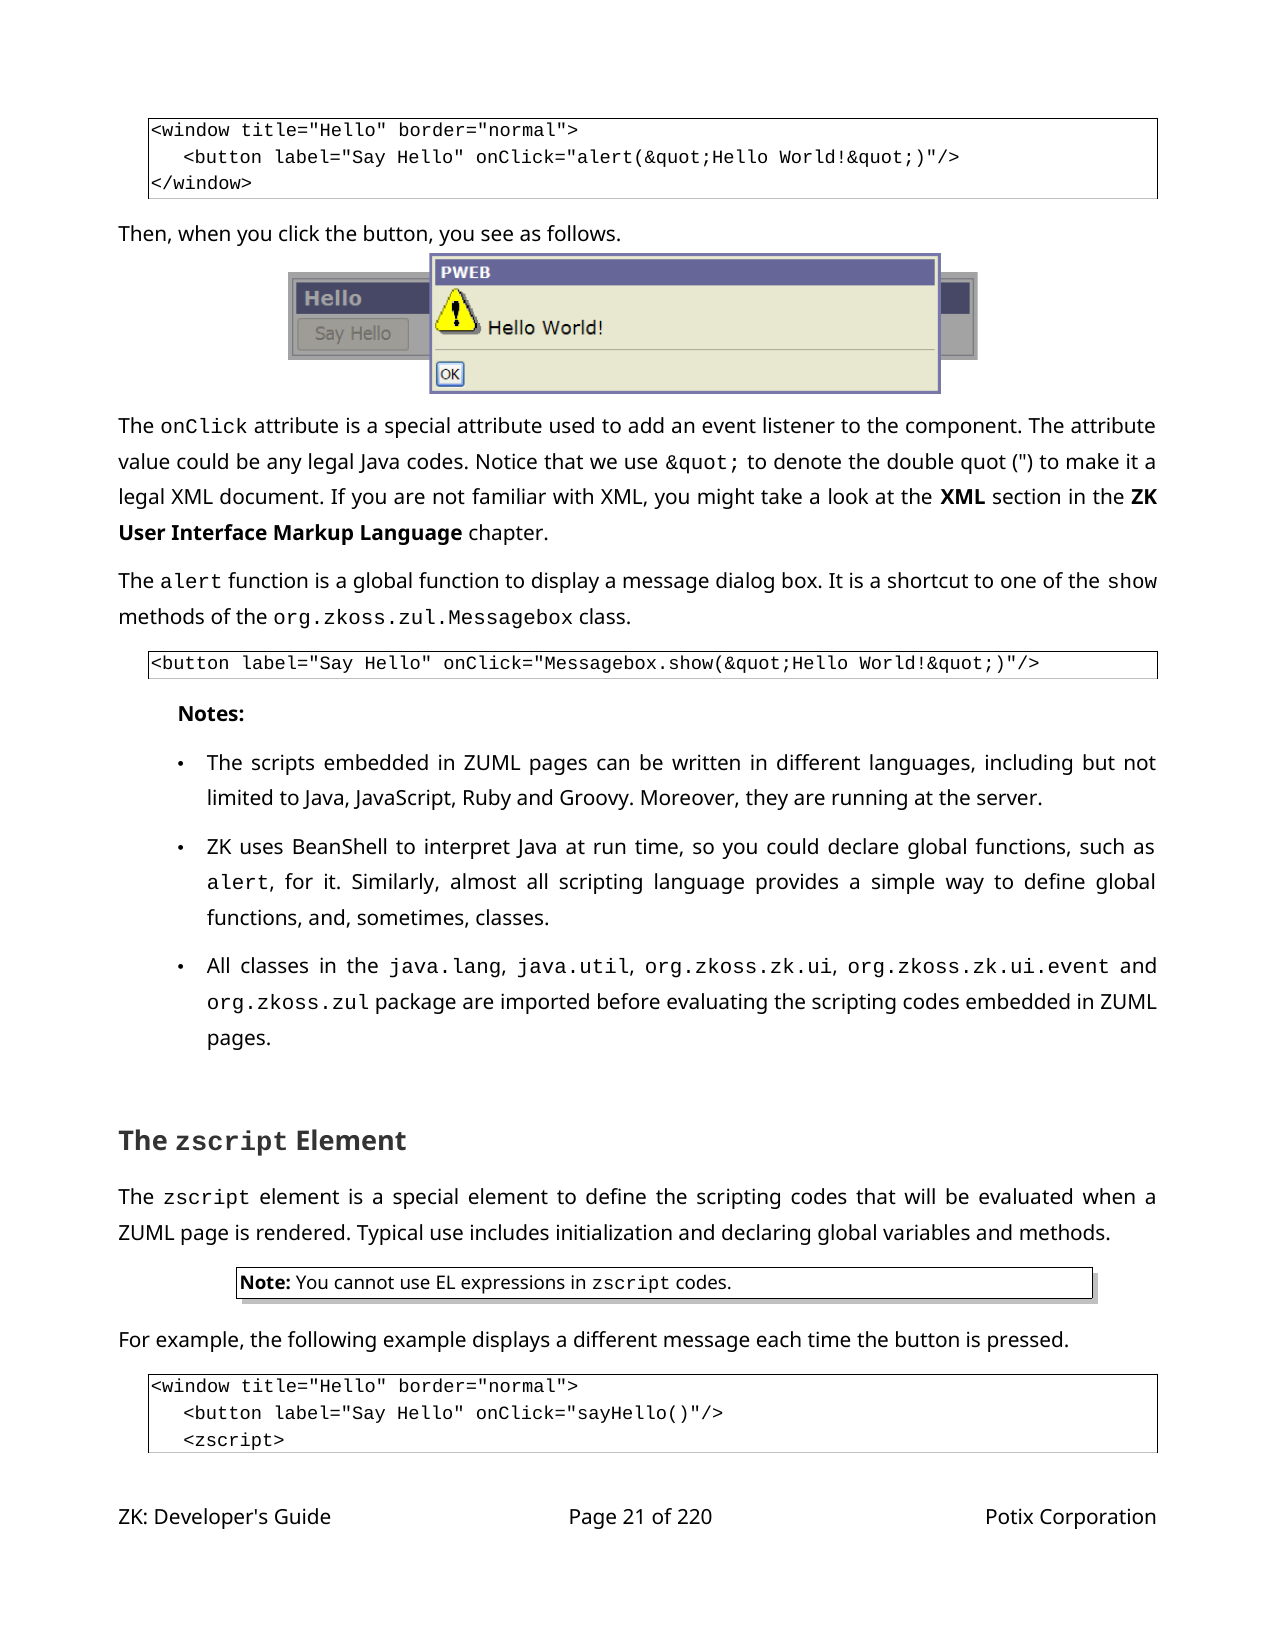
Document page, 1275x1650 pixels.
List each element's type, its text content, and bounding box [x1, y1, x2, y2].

list ZK uses BeanShell to interpret Java at run time, so you could declare global functions, such as alert, for it. Similarly, almost all scripting language provides a simple way to define global functions, and, sometimes, classes. [177, 832, 1157, 931]
text Note: You cannot use EL expressions in zscript codes. [237, 1268, 1092, 1298]
list All classes in the java.lang, java.util, org.zkoss.zk.ui, org.zkoss.zk.ui.event and org.zkoss.zul package are imported before evaluating the scripting codes embedded in ZUML pages. [177, 952, 1157, 1051]
text <button label="Say Hello" onClick="Messagebox.show(&quot;Hello World!&quot;)"/> [149, 652, 1157, 678]
text <window title="Hello" border="normal"> [149, 1375, 1157, 1398]
text The onClick attribute is a special attribute used to add an event listener to the component. The attribute value could be any legal Java codes. Notice that we use &quot; to denote the double quot (") to make it a legal XML document. If you are not familiar with XML, you might take a look at the XML section in the ZK User Interface Markup Language chapter. [118, 394, 1157, 546]
text <window title="Hello" border="normal"> <button label="Say Hello" onClick="alert(&quot;Hello World!&quot;)"/> </window> [149, 119, 1157, 198]
text <button label="Say Hello" onClick="sayHello()"/> [149, 1401, 1157, 1425]
text For example, the following example displays a different message each time the button is pressed. [118, 1325, 1157, 1353]
text <zscript> [149, 1428, 1157, 1452]
text The alert function is a global function to display a message dialog box. It is a shortcut to one of the show methods of the org.zkoss.zul.Messagebox class. [118, 567, 1157, 631]
text Notes: [177, 699, 1157, 727]
list The scripts embedded in ZUML pages can be written in different languages, including but not limited to Java, JavaScript, Ruby and Groovy. Moreover, they are running at the server. [177, 748, 1157, 811]
subtitle The zscript Element [118, 1122, 1157, 1158]
text The zscript element is a special element to define the scripting codes that will be evaluated when a ZUML page is rendered. Typical use includes initialization and declaring global variables and methods. [118, 1182, 1157, 1246]
picture [288, 253, 978, 394]
text Then, when you click the button, you see as follows. [118, 219, 1157, 247]
